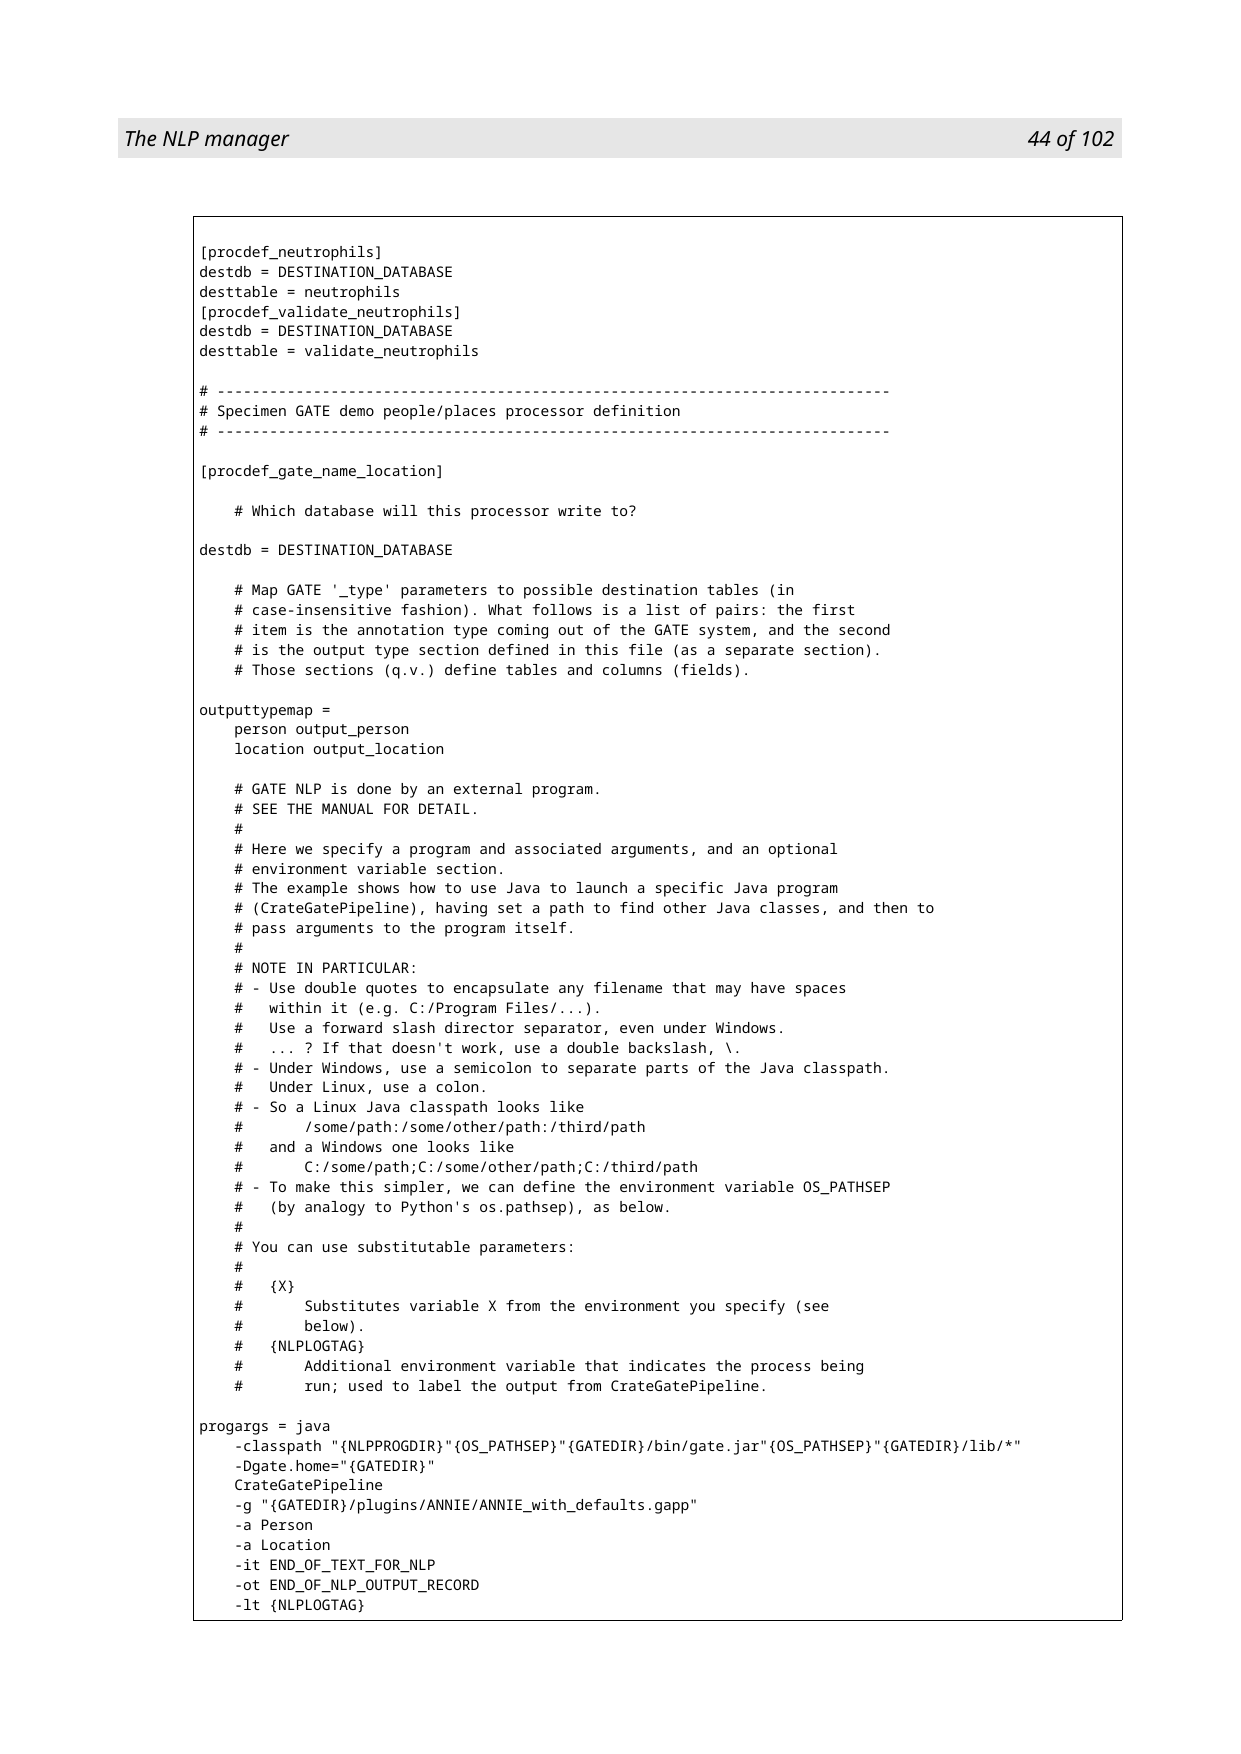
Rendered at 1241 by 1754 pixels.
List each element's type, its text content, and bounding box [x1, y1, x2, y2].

table_header [procdef_neutrophils] destdb = DESTINATION_DATABASE desttable = neutrophils [procdef_validate_neutrophils] destdb = DESTINATION_DATABASE desttable = validate_neutrophils # ----------------------------------------------------------------------------- # Specimen GATE demo people/places processor definition # ----------------------------------------------------------------------------- [procdef_gate_name_location] # Which database will this processor write to? destdb = DESTINATION_DATABASE # Map GATE '_type' parameters to possible destination tables (in # case-insensitive fashion). What follows is a list of pairs: the first # item is the annotation type coming out of the GATE system, and the second # is the output type section defined in this file (as a separate section). # Those sections (q.v.) define tables and columns (fields). outputtypemap = person output_person location output_location # GATE NLP is done by an external program. # SEE THE MANUAL FOR DETAIL. # # Here we specify a program and associated arguments, and an optional # environment variable section. # The example shows how to use Java to launch a specific Java program # (CrateGatePipeline), having set a path to find other Java classes, and then to # pass arguments to the program itself. # # NOTE IN PARTICULAR: # - Use double quotes to encapsulate any filename that may have spaces # within it (e.g. C:/Program Files/...). # Use a forward slash director separator, even under Windows. # ... ? If that doesn't work, use a double backslash, \. # - Under Windows, use a semicolon to separate parts of the Java classpath. # Under Linux, use a colon. # - So a Linux Java classpath looks like # /some/path:/some/other/path:/third/path # and a Windows one looks like # C:/some/path;C:/some/other/path;C:/third/path # - To make this simpler, we can define the environment variable OS_PATHSEP # (by analogy to Python's os.pathsep), as below. # # You can use substitutable parameters: # # {X} # Substitutes variable X from the environment you specify (see # below). # {NLPLOGTAG} # Additional environment variable that indicates the process being # run; used to label the output from CrateGatePipeline. progargs = java -classpath "{NLPPROGDIR}"{OS_PATHSEP}"{GATEDIR}/bin/gate.jar"{OS_PATHSEP}"{GATEDIR}/lib/*" -Dgate.home="{GATEDIR}" CrateGatePipeline -g "{GATEDIR}/plugins/ANNIE/ANNIE_with_defaults.gapp" -a Person -a Location -it END_OF_TEXT_FOR_NLP -ot END_OF_NLP_OUTPUT_RECORD -lt {NLPLOGTAG} [194, 217, 1122, 1620]
